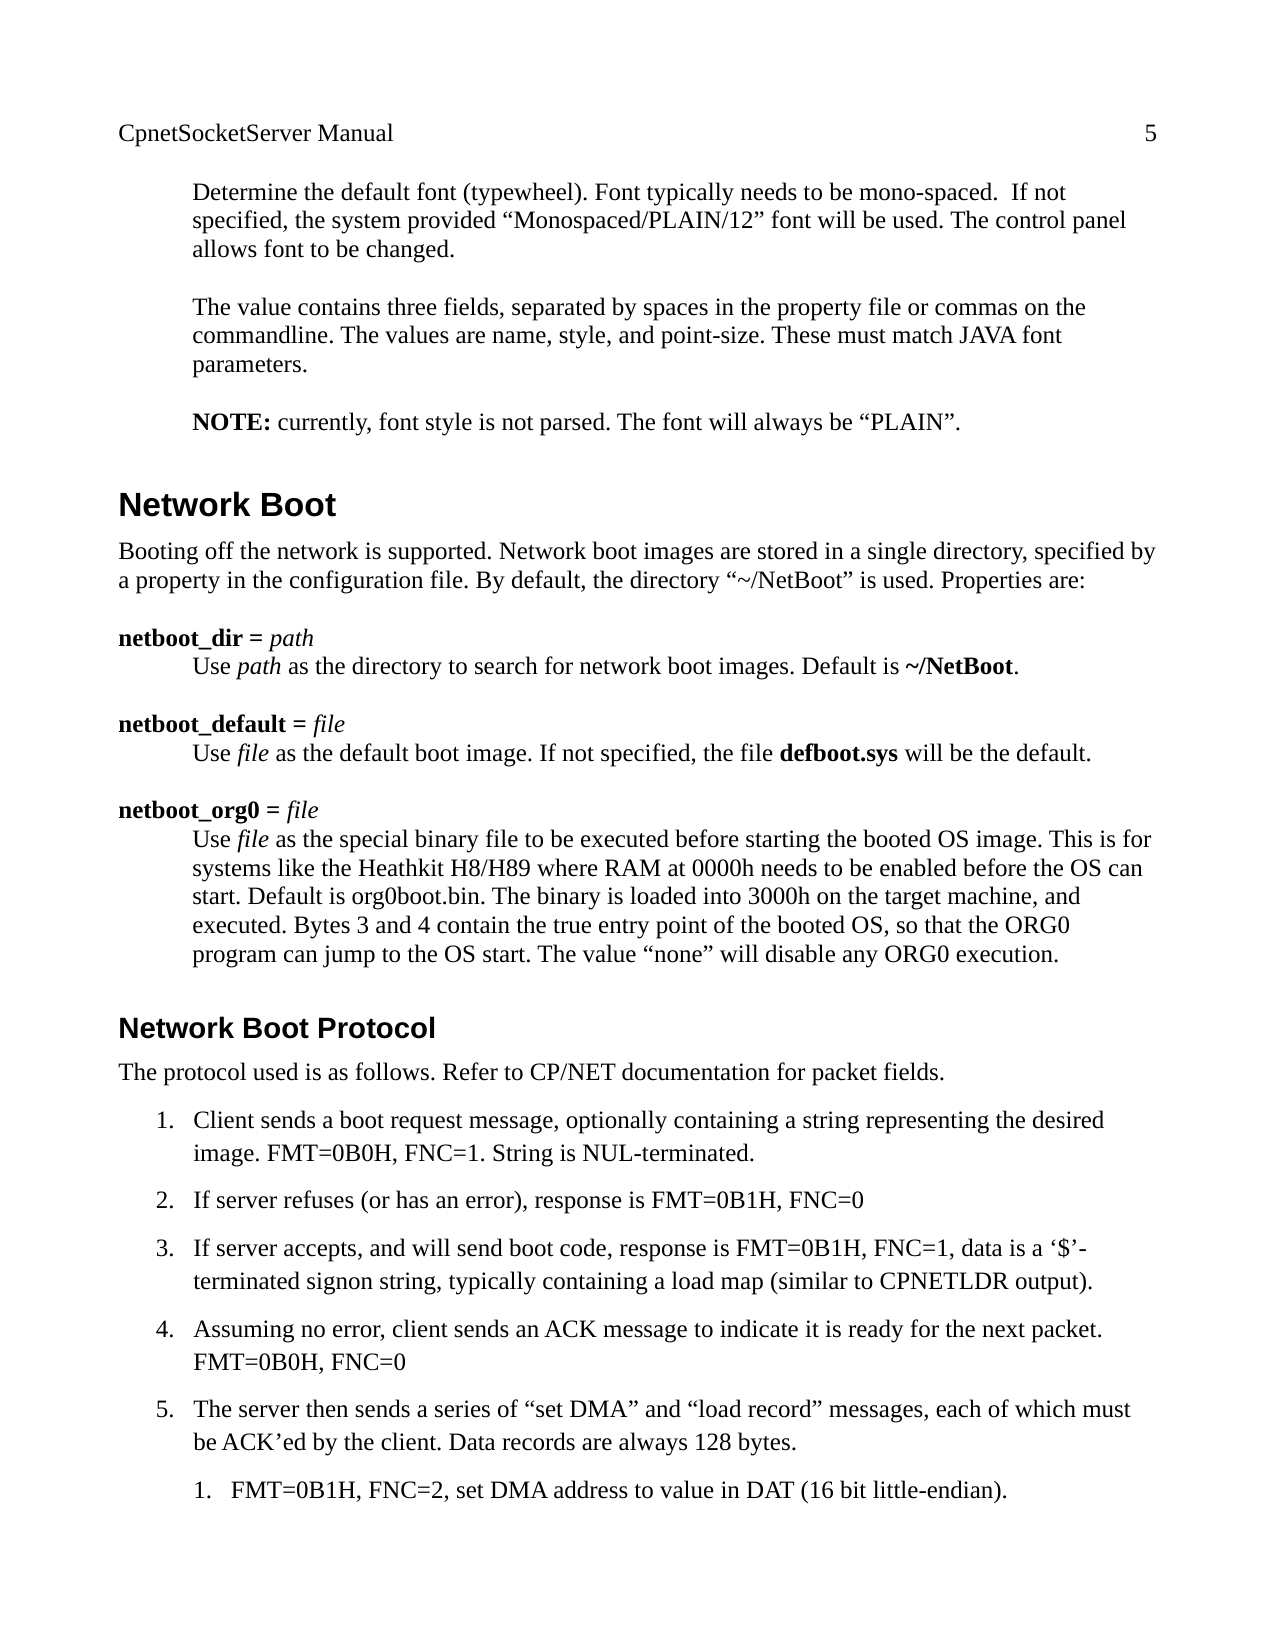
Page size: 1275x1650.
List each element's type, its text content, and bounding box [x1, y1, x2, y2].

list The server then sends a series of “set DMA” and “load record” messages, each of which must be ACK’ed by the client. Data records are always 128 bytes. [156, 1394, 1157, 1456]
text netboot_dir = path [118, 623, 1157, 651]
subtitle Network Boot Protocol [118, 1011, 1157, 1045]
text Use file as the default boot image. If not specified, the file defboot.sys will be the default. [192, 738, 1157, 766]
text Use file as the special binary file to be executed before starting the booted OS image. This is for systems like the Heathkit H8/H89 where RAM at 0000h needs to be enabled before the OS can start. Default is org0boot.bin. The binary is loaded into 3000h on the target machine, and executed. Bytes 3 and 4 contain the true entry point of the booted OS, so that the ORG0 program can jump to the OS start. The value “none” will disable any ORG0 execution. [192, 824, 1157, 968]
list Client sends a boot request message, optionally containing a string representing the desired image. FMT=0B0H, FNC=1. String is NUL-terminated. [156, 1105, 1157, 1167]
text The value contains three fields, separated by spaces in the property file or commas on the commandline. The values are name, style, and point-size. These must match JAVA font parameters. [192, 292, 1157, 378]
list If server accepts, and will send boot code, response is FMT=0B1H, FNC=1, data is a ‘$’-terminated signon string, typically containing a load map (similar to CPNETLDR output). [156, 1233, 1157, 1295]
text The protocol used is as follows. Refer to CP/NET documentation for packet fields. [118, 1057, 1157, 1086]
text NOTE: currently, font style is not parsed. The font will always be “PLAIN”. [192, 407, 1157, 436]
text Use path as the directory to search for network boot images. Default is ~/NetBoot. [192, 651, 1157, 680]
text netboot_default = file [118, 709, 1157, 738]
subtitle Network Boot [118, 485, 1157, 524]
list If server refuses (or has an error), response is FMT=0B1H, FNC=0 [156, 1185, 1157, 1214]
text Determine the default font (typewheel). Font typically needs to be mono-spaced. If not specified, the system provided “Monospaced/PLAIN/12” font will be used. The control panel allows font to be changed. [192, 177, 1157, 263]
text netboot_org0 = file [118, 795, 1157, 824]
list FMT=0B1H, FNC=2, set DMA address to value in DAT (16 bit little-endian). [193, 1475, 1157, 1504]
text Booting off the network is supported. Network boot images are stored in a single directory, specified by a property in the configuration file. By default, the directory “~/NetBoot” is used. Properties are: [118, 536, 1157, 594]
list Assuming no error, client sends an ACK message to indicate it is ready for the next packet. FMT=0B0H, FNC=0 [156, 1314, 1157, 1375]
